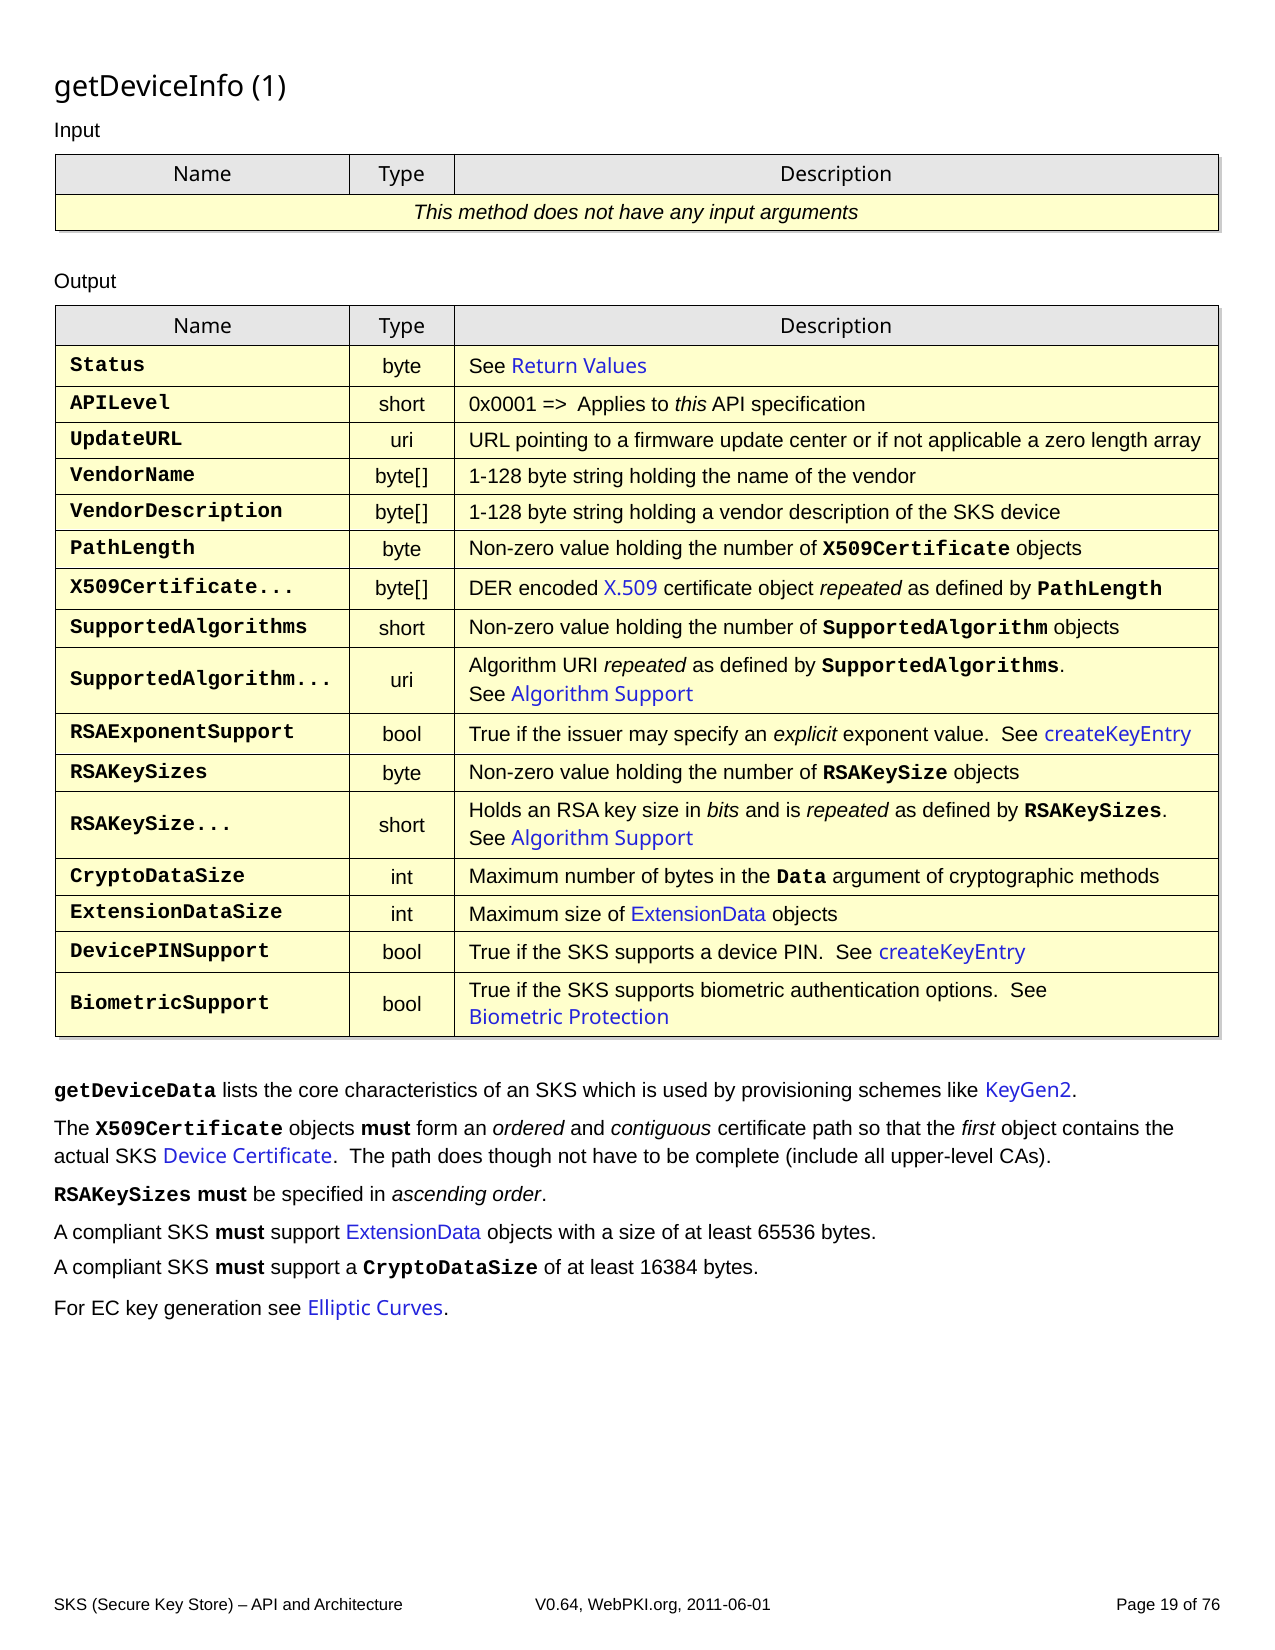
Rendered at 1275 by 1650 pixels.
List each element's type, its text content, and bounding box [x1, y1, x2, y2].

subtitle getDeviceInfo (1) [54, 66, 1221, 105]
table_cell VendorDescription [56, 495, 349, 529]
table_cell byte⁮[ ] [350, 569, 454, 609]
table_cell uri [350, 648, 454, 713]
table_cell int [350, 896, 454, 931]
table_header Description [455, 155, 1218, 194]
table_header Name [56, 306, 349, 345]
table_cell VendorName [56, 459, 349, 494]
table_cell DER encoded X.509 certificate object repeated as defined by PathLength [455, 569, 1218, 609]
table_cell byte [350, 531, 454, 567]
text The X509Certificate objects must form an ordered and contiguous certificate path so that the first object contains the actual SKS Device Certificate. The path does though not have to be complete (include all upper-level CAs). [54, 1116, 1221, 1170]
table_cell bool [350, 714, 454, 753]
table_cell short [350, 610, 454, 647]
table_cell URL pointing to a firmware update center or if not applicable a zero length array [455, 423, 1218, 458]
table_cell PathLength [56, 531, 349, 567]
table_cell 0x0001 => Applies to this API specification [455, 387, 1218, 422]
table_cell RSAKeySize... [56, 792, 349, 858]
table_header Type [350, 155, 454, 194]
text A compliant SKS must support a CryptoDataSize of at least 16384 bytes. [54, 1255, 1221, 1281]
table_cell RSAKeySizes [56, 755, 349, 791]
table_cell Algorithm URI repeated as defined by SupportedAlgorithms. See Algorithm Support [455, 648, 1218, 713]
table_cell CryptoDataSize [56, 859, 349, 895]
table_cell True if the SKS supports a device PIN. See createKeyEntry [455, 932, 1218, 972]
text Output [54, 269, 1221, 293]
table_cell SupportedAlgorithm... [56, 648, 349, 713]
text Input [54, 118, 1221, 142]
table_cell Non-zero value holding the number of SupportedAlgorithm objects [455, 610, 1218, 647]
table_cell APILevel [56, 387, 349, 422]
table_cell This method does not have any input arguments [56, 195, 1218, 230]
table_cell uri [350, 423, 454, 458]
table_cell byte [350, 755, 454, 791]
table_cell byte [350, 346, 454, 386]
text A compliant SKS must support ExtensionData objects with a size of at least 65536 bytes. [54, 1219, 1221, 1243]
table_cell short [350, 792, 454, 858]
table_cell SupportedAlgorithms [56, 610, 349, 647]
table_cell RSAExponentSupport [56, 714, 349, 753]
table_cell True if the SKS supports biometric authentication options. See Biometric Protection [455, 973, 1218, 1036]
table_cell DevicePINSupport [56, 932, 349, 972]
table_cell bool [350, 932, 454, 972]
table_header Type [350, 306, 454, 345]
table_cell X509Certificate... [56, 569, 349, 609]
table_cell BiometricSupport [56, 973, 349, 1036]
table_cell byte⁮[ ] [350, 459, 454, 494]
table_cell Maximum number of bytes in the Data argument of cryptographic methods [455, 859, 1218, 895]
table_cell Status [56, 346, 349, 386]
table_cell int [350, 859, 454, 895]
table_cell Maximum size of ExtensionData objects [455, 896, 1218, 931]
table_cell Holds an RSA key size in bits and is repeated as defined by RSAKeySizes. See Algorithm Support [455, 792, 1218, 858]
table_cell byte⁮[ ] [350, 495, 454, 529]
table_header Name [56, 155, 349, 194]
table_header Description [455, 306, 1218, 345]
table_cell short [350, 387, 454, 422]
text For EC key generation see Elliptic Curves. [54, 1293, 1221, 1321]
table_cell 1-128 byte string holding a vendor description of the SKS device [455, 495, 1218, 529]
text RSAKeySizes must be specified in ascending order. [54, 1182, 1221, 1208]
table_cell ExtensionDataSize [56, 896, 349, 931]
table_cell Non-zero value holding the number of RSAKeySize objects [455, 755, 1218, 791]
table_cell See Return Values [455, 346, 1218, 386]
table_cell UpdateURL [56, 423, 349, 458]
table_cell True if the issuer may specify an explicit exponent value. See createKeyEntry [455, 714, 1218, 753]
text getDeviceData lists the core characteristics of an SKS which is used by provisioning schemes like KeyGen2. [54, 1076, 1221, 1104]
table_cell Non-zero value holding the number of X509Certificate objects [455, 531, 1218, 567]
table_cell 1-128 byte string holding the name of the vendor [455, 459, 1218, 494]
table_cell bool [350, 973, 454, 1036]
